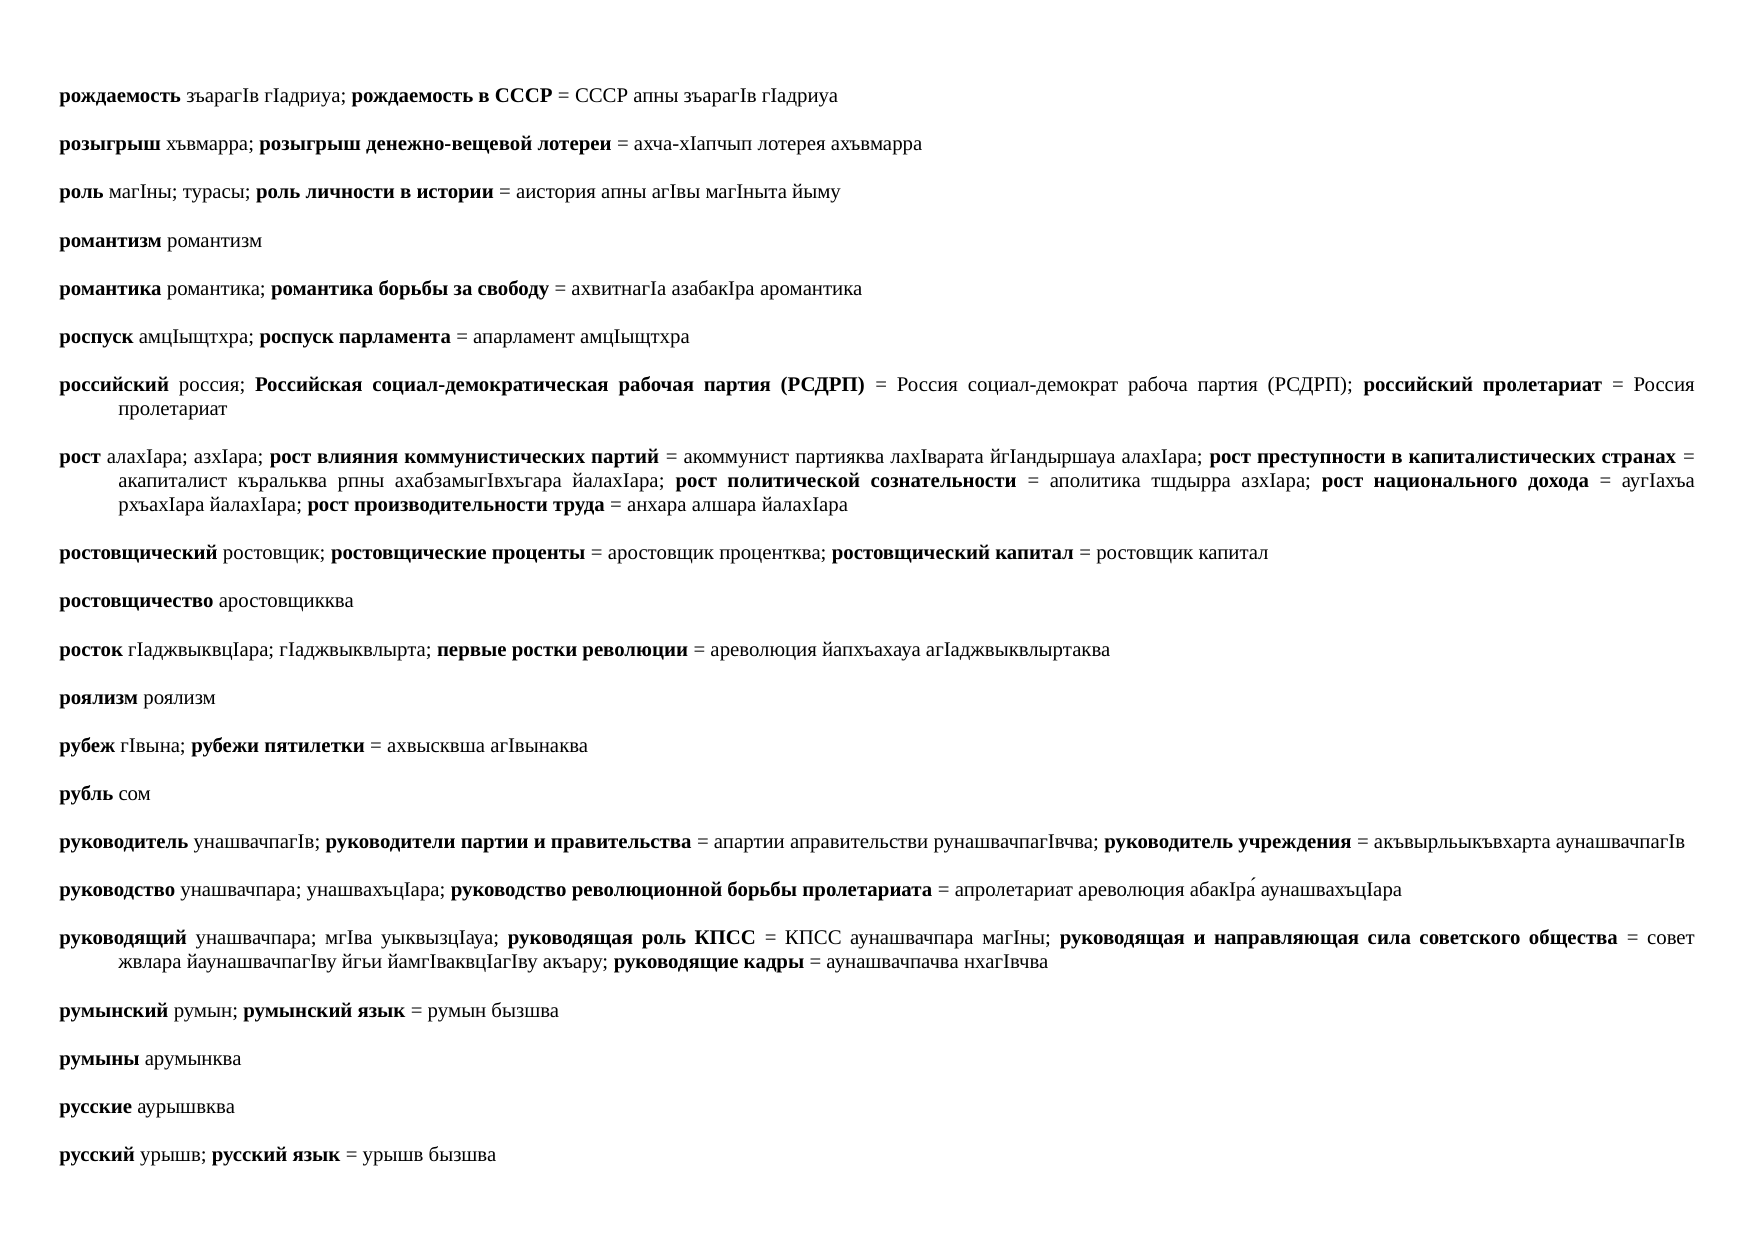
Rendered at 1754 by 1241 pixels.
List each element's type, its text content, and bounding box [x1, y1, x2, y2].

text ростовщичество аростовщикква [59, 588, 1695, 612]
text русский урышв; русский язык = урышв бызшва [59, 1142, 1695, 1166]
text румынский румын; румынский язык = румын бызшва [59, 997, 1695, 1022]
text руководящий унашвачпара; мгIва уыквызцIауа; руководящая роль КПСС = КПСС аунашвачпара магIны; руководящая и направляющая сила советского общества = совет жвлара йаунашвачпагIву йгьи йамгIваквцIагIву акъару; руководящие кадры = аунашвачпачва нхагIвчва [59, 925, 1695, 973]
text рождаемость зъарагIв гIадриуа; рождаемость в СССР = СССР апны зъарагIв гIадриуа [59, 83, 1695, 107]
text ростовщический ростовщик; ростовщические проценты = аростовщик процентква; ростовщический капитал = ростовщик капитал [59, 540, 1695, 564]
text руководитель унашвачпагIв; руководители партии и правительства = апартии аправительстви рунашвачпагIвчва; руководитель учреждения = акъвырльыкъвхарта аунашвачпагIв [59, 829, 1695, 853]
text румыны арумынква [59, 1046, 1695, 1070]
text рубль сом [59, 781, 1695, 805]
text романтизм романтизм [59, 227, 1695, 252]
text руководство унашвачпара; унашвахъцIара; руководство революционной борьбы пролетариата = апролетариат ареволюция абакIра́ аунашвахъцIара [59, 877, 1695, 901]
text рубеж гIвына; рубежи пятилетки = ахвысквша агIвынаква [59, 733, 1695, 757]
text роялизм роялизм [59, 685, 1695, 709]
text росток гIаджвыквцIара; гIаджвыквлырта; первые ростки революции = ареволюция йапхъахауа агIаджвыквлыртаква [59, 637, 1695, 661]
text русские аурышвква [59, 1094, 1695, 1118]
text роспуск амцIыщтхра; роспуск парламента = апарламент амцIыщтхра [59, 324, 1695, 348]
text розыгрыш хъвмарра; розыгрыш денежно-вещевой лотереи = ахча-хIапчып лотерея ахъвмарра [59, 131, 1695, 155]
text романтика романтика; романтика борьбы за свободу = ахвитнагIа азабакIра аромантика [59, 276, 1695, 300]
text рост алахIара; азхIара; рост влияния коммунистических партий = акоммунист партияква лахIварата йгIандыршауа алахIара; рост преступности в капиталистических странах = акапиталист къральква рпны ахабзамыгIвхъгара йалахIара; рост политической сознательности = аполитика тшдырра азхIара; рост национального дохода = аугIахъа рхъахIара йалахIара; рост производительности труда = анхара алшара йалахIара [59, 444, 1695, 516]
text роль магIны; турасы; роль личности в истории = аистория апны агIвы магIныта йыму [59, 179, 1695, 203]
text российский россия; Российская социал-демократическая рабочая партия (РСДРП) = Россия социал-демократ рабоча партия (РСДРП); российский пролетариат = Россия пролетариат [59, 372, 1695, 420]
